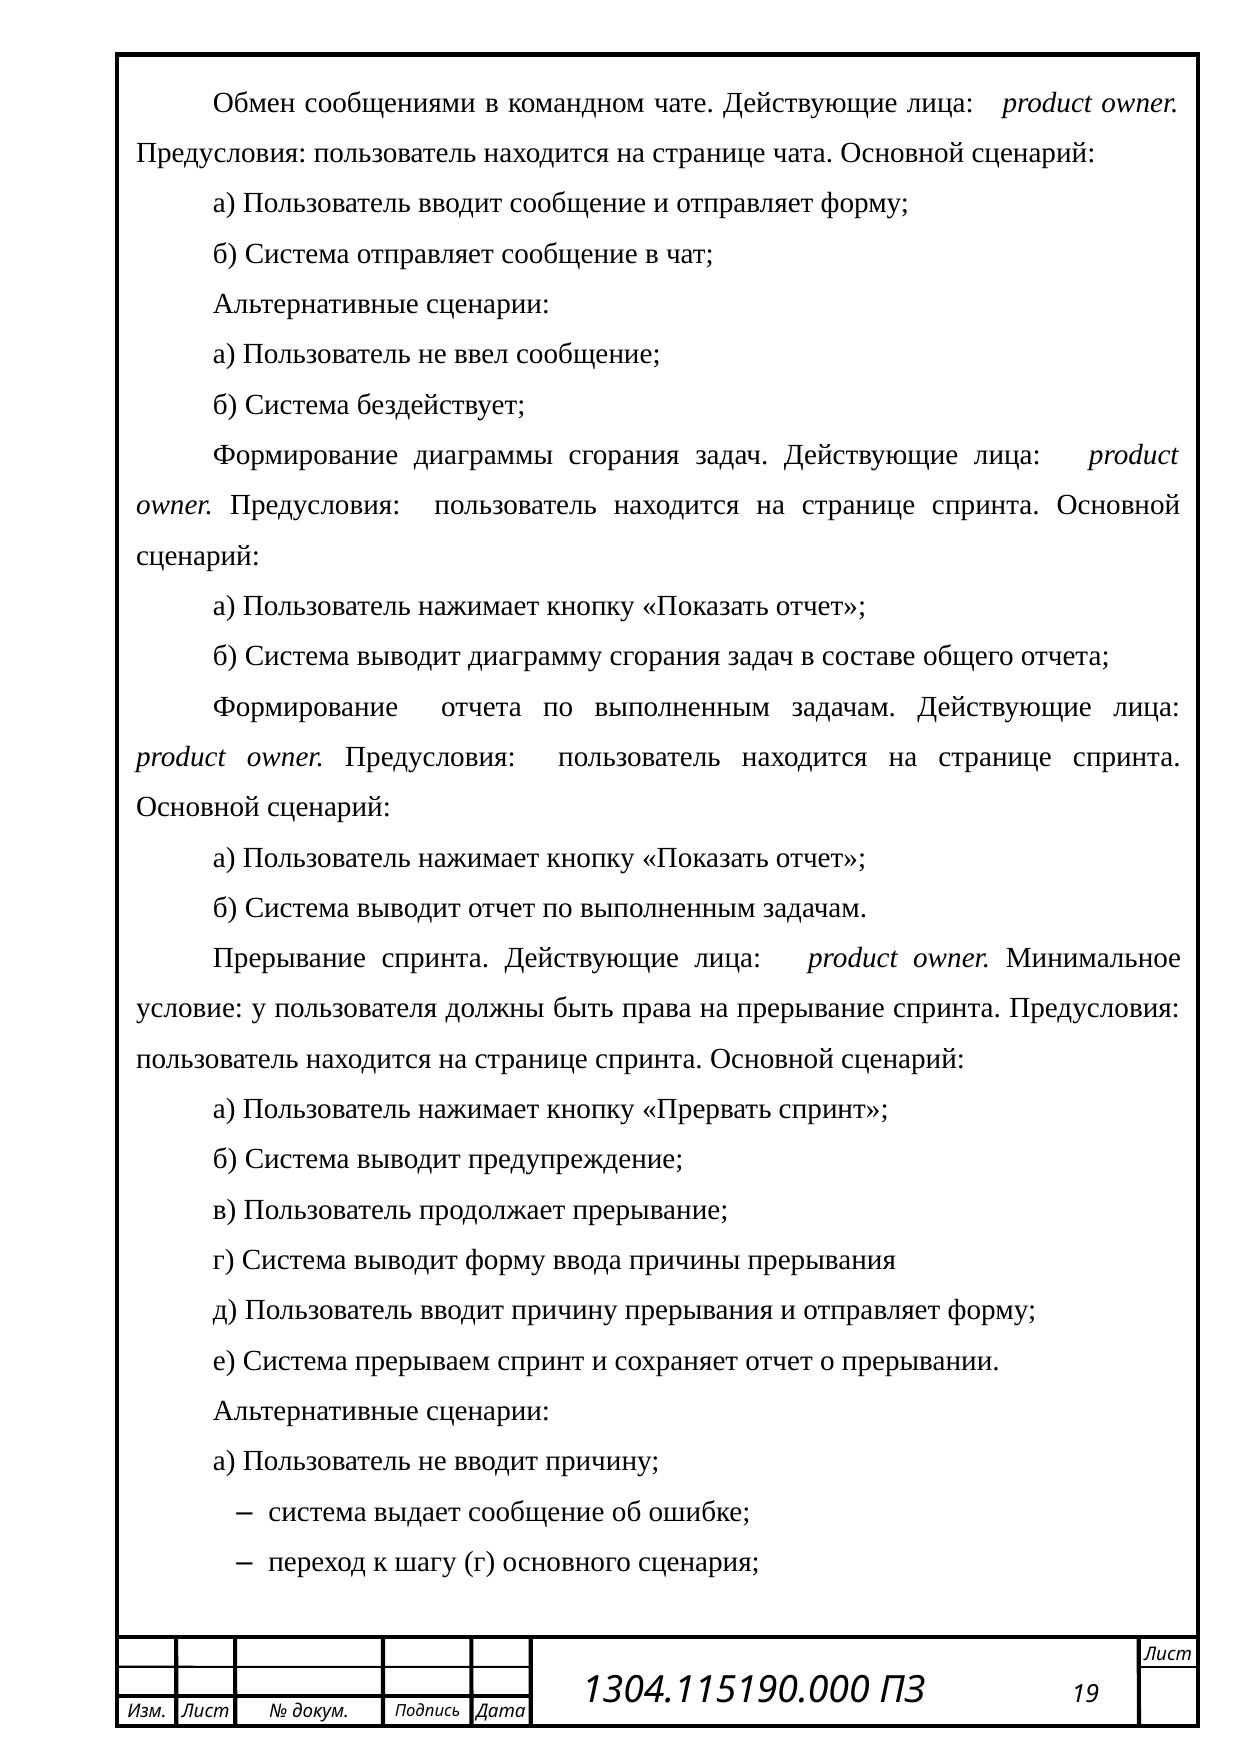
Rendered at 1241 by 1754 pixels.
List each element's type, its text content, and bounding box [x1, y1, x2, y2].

text б) Система выводит отчет по выполненным задачам. [136, 890, 1181, 923]
text а) Пользователь нажимает кнопку «Показать отчет»; [136, 840, 1181, 873]
text в) Пользователь продолжает прерывание; [136, 1192, 1181, 1225]
list переход к шагу (г) основного сценария; [159, 1544, 1196, 1578]
text г) Система выводит форму ввода причины прерывания [136, 1242, 1181, 1276]
text Альтернативные сценарии: [136, 286, 1181, 320]
text а) Пользователь нажимает кнопку «Показать отчет»; [136, 588, 1181, 622]
text а) Пользователь не ввел сообщение; [136, 337, 1181, 370]
text Формирование диаграммы сгорания задач. Действующие лица: product owner. Предусловия: пользователь находится на странице спринта. Основной сценарий: [136, 437, 1181, 571]
text а) Пользователь не вводит причину; [136, 1443, 1181, 1477]
text б) Система выводит диаграмму сгорания задач в составе общего отчета; [136, 638, 1181, 672]
text а) Пользователь нажимает кнопку «Прервать спринт»; [136, 1091, 1181, 1125]
text Обмен сообщениями в командном чате. Действующие лица: product owner. Предусловия: пользователь находится на странице чата. Основной сценарий: [136, 85, 1181, 169]
text б) Система выводит предупреждение; [136, 1142, 1181, 1175]
text Прерывание спринта. Действующие лица: product owner. Минимальное условие: у пользователя должны быть права на прерывание спринта. Предусловия: пользователь находится на странице спринта. Основной сценарий: [136, 940, 1181, 1074]
text а) Пользователь вводит сообщение и отправляет форму; [136, 186, 1181, 219]
text б) Система бездействует; [136, 387, 1181, 420]
text Формирование отчета по выполненным задачам. Действующие лица: product owner. Предусловия: пользователь находится на странице спринта. Основной сценарий: [136, 689, 1181, 823]
text д) Пользователь вводит причину прерывания и отправляет форму; [136, 1292, 1181, 1326]
text е) Система прерываем спринт и сохраняет отчет о прерывании. [136, 1343, 1181, 1376]
text б) Система отправляет сообщение в чат; [136, 236, 1181, 269]
list система выдает сообщение об ошибке; [159, 1494, 1181, 1527]
text Альтернативные сценарии: [136, 1393, 1181, 1427]
